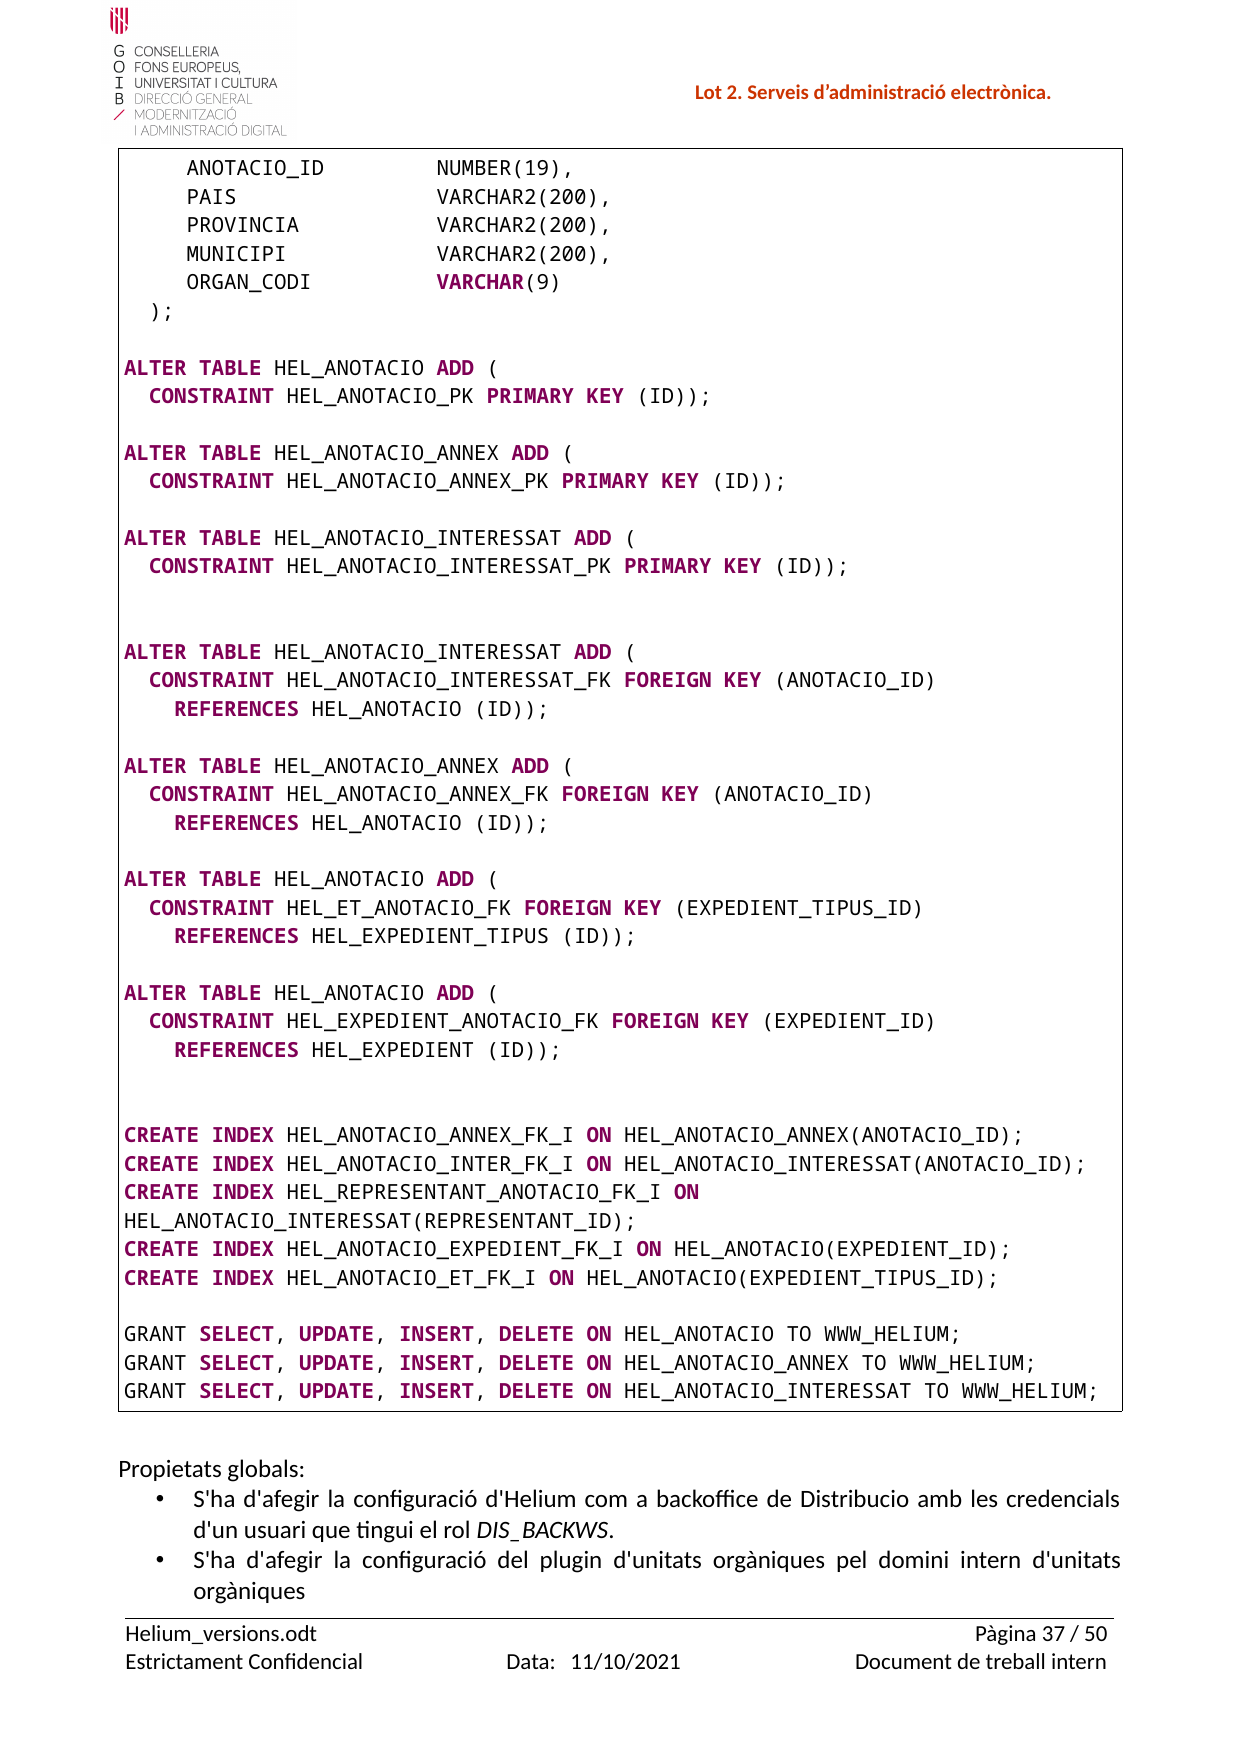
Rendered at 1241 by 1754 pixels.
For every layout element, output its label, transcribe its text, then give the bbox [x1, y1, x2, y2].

text Propietats globals: [118, 1453, 1122, 1483]
list S'ha d'afegir la configuració d'Helium com a backoffice de Distribucio amb les credencials d'un usuari que tingui el rol DIS_BACKWS. [156, 1483, 1122, 1544]
table_header ANOTACIO_ID NUMBER(19), PAIS VARCHAR2(200), PROVINCIA VARCHAR2(200), MUNICIPI VARCHAR2(200), ORGAN_CODI VARCHAR(9) ); ALTER TABLE HEL_ANOTACIO ADD ( CONSTRAINT HEL_ANOTACIO_PK PRIMARY KEY (ID)); ALTER TABLE HEL_ANOTACIO_ANNEX ADD ( CONSTRAINT HEL_ANOTACIO_ANNEX_PK PRIMARY KEY (ID)); ALTER TABLE HEL_ANOTACIO_INTERESSAT ADD ( CONSTRAINT HEL_ANOTACIO_INTERESSAT_PK PRIMARY KEY (ID)); ALTER TABLE HEL_ANOTACIO_INTERESSAT ADD ( CONSTRAINT HEL_ANOTACIO_INTERESSAT_FK FOREIGN KEY (ANOTACIO_ID) REFERENCES HEL_ANOTACIO (ID)); ALTER TABLE HEL_ANOTACIO_ANNEX ADD ( CONSTRAINT HEL_ANOTACIO_ANNEX_FK FOREIGN KEY (ANOTACIO_ID) REFERENCES HEL_ANOTACIO (ID)); ALTER TABLE HEL_ANOTACIO ADD ( CONSTRAINT HEL_ET_ANOTACIO_FK FOREIGN KEY (EXPEDIENT_TIPUS_ID) REFERENCES HEL_EXPEDIENT_TIPUS (ID)); ALTER TABLE HEL_ANOTACIO ADD ( CONSTRAINT HEL_EXPEDIENT_ANOTACIO_FK FOREIGN KEY (EXPEDIENT_ID) REFERENCES HEL_EXPEDIENT (ID)); CREATE INDEX HEL_ANOTACIO_ANNEX_FK_I ON HEL_ANOTACIO_ANNEX(ANOTACIO_ID); CREATE INDEX HEL_ANOTACIO_INTER_FK_I ON HEL_ANOTACIO_INTERESSAT(ANOTACIO_ID); CREATE INDEX HEL_REPRESENTANT_ANOTACIO_FK_I ON HEL_ANOTACIO_INTERESSAT(REPRESENTANT_ID); CREATE INDEX HEL_ANOTACIO_EXPEDIENT_FK_I ON HEL_ANOTACIO(EXPEDIENT_ID); CREATE INDEX HEL_ANOTACIO_ET_FK_I ON HEL_ANOTACIO(EXPEDIENT_TIPUS_ID); GRANT SELECT, UPDATE, INSERT, DELETE ON HEL_ANOTACIO TO WWW_HELIUM; GRANT SELECT, UPDATE, INSERT, DELETE ON HEL_ANOTACIO_ANNEX TO WWW_HELIUM; GRANT SELECT, UPDATE, INSERT, DELETE ON HEL_ANOTACIO_INTERESSAT TO WWW_HELIUM; [119, 149, 1122, 1411]
list S'ha d'afegir la configuració del plugin d'unitats orgàniques pel domini intern d'unitats orgàniques [156, 1544, 1122, 1606]
picture [100, 0, 297, 144]
